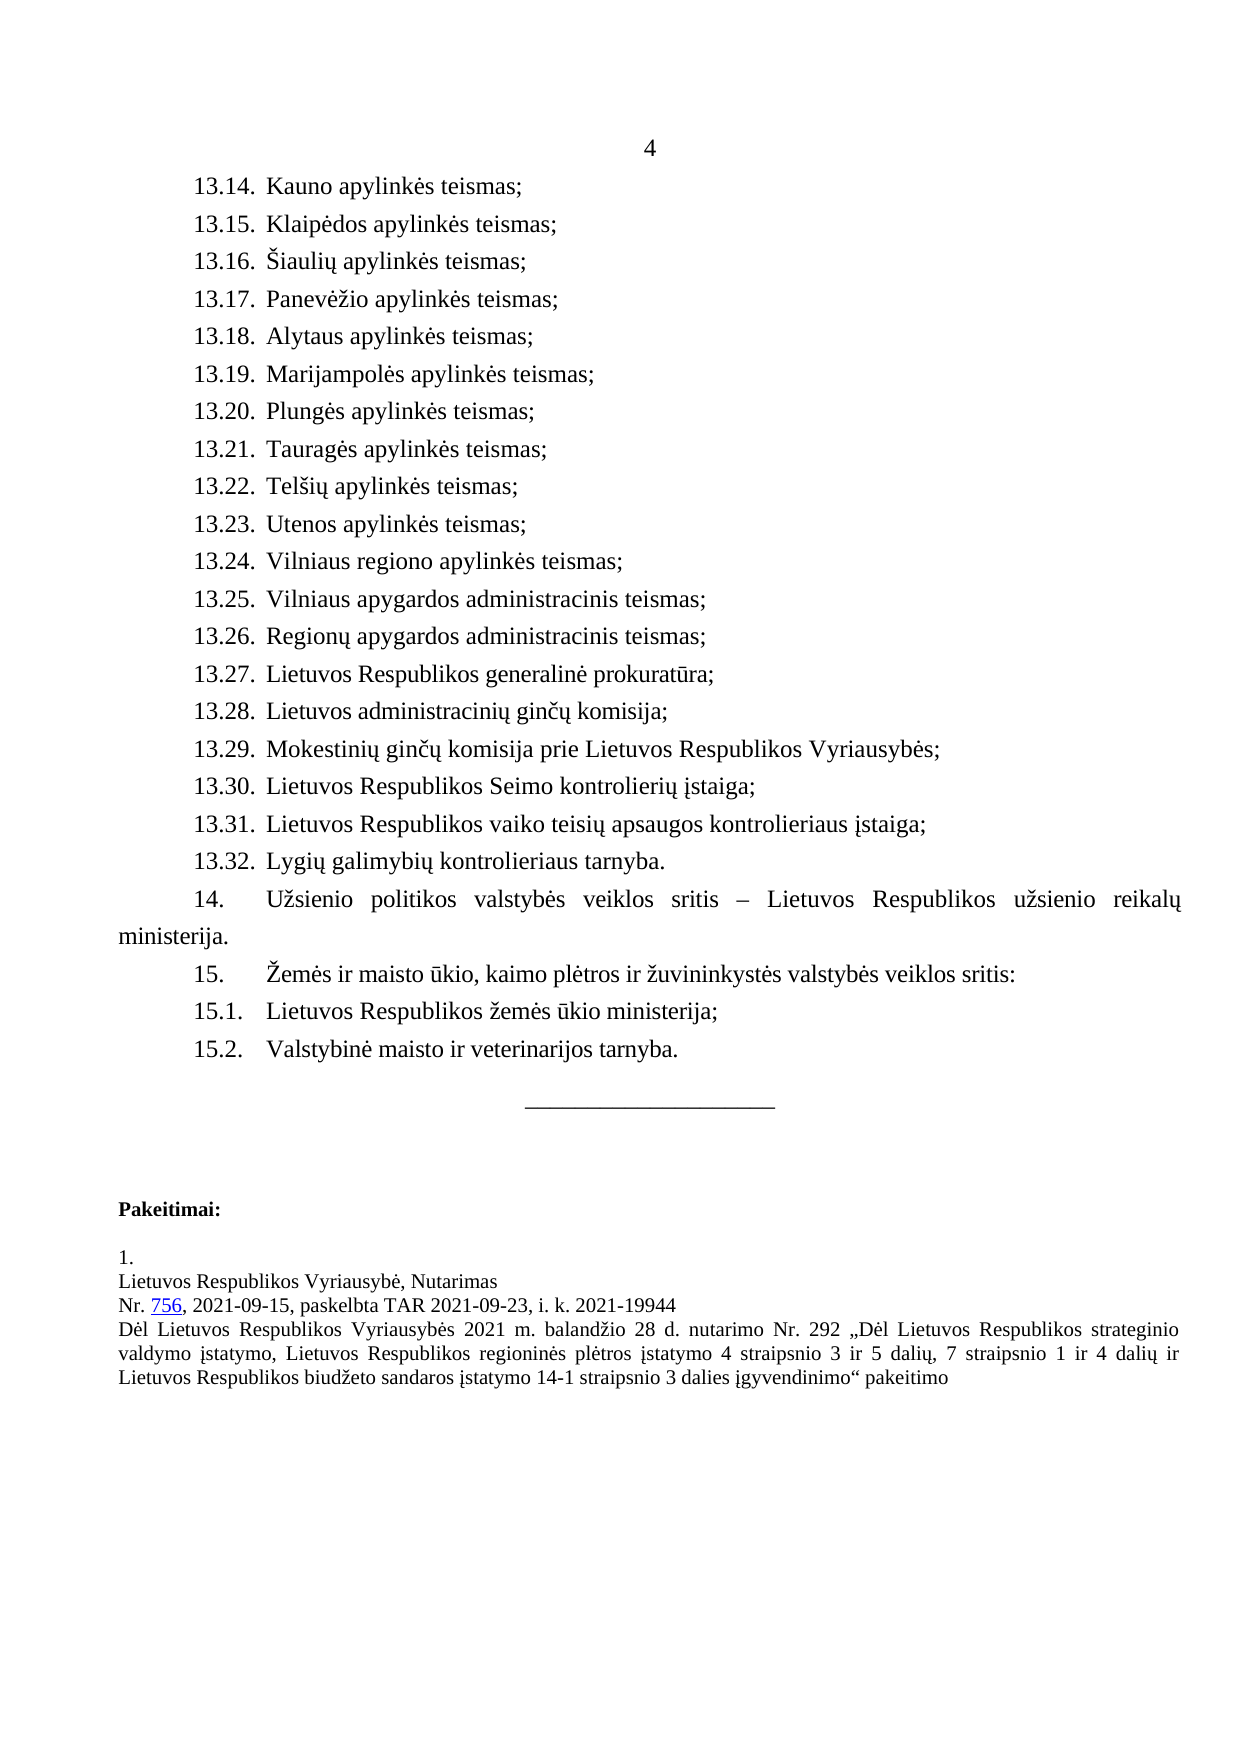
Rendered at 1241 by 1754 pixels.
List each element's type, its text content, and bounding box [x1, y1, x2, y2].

text 13.29. Mokestinių ginčų komisija prie Lietuvos Respublikos Vyriausybės; [118, 725, 1181, 762]
text 13.21. Tauragės apylinkės teismas; [118, 425, 1181, 462]
text 13.30. Lietuvos Respublikos Seimo kontrolierių įstaiga; [118, 762, 1181, 800]
text 15.2. Valstybinė maisto ir veterinarijos tarnyba. [118, 1025, 1181, 1062]
text 13.15. Klaipėdos apylinkės teismas; [118, 200, 1181, 237]
text 15.1. Lietuvos Respublikos žemės ūkio ministerija; [118, 987, 1181, 1025]
text 13.28. Lietuvos administracinių ginčų komisija; [118, 687, 1181, 725]
text 13.22. Telšių apylinkės teismas; [118, 462, 1181, 500]
text 13.24. Vilniaus regiono apylinkės teismas; [118, 537, 1181, 575]
text 13.14. Kauno apylinkės teismas; [118, 162, 1181, 200]
text 14. Užsienio politikos valstybės veiklos sritis – Lietuvos Respublikos užsienio reikalų ministerija. [118, 875, 1181, 950]
text 13.20. Plungės apylinkės teismas; [118, 387, 1181, 425]
text Lietuvos Respublikos Vyriausybė, Nutarimas [118, 1269, 1181, 1293]
text –––––––––––––––––––– [118, 1091, 1181, 1120]
text Pakeitimai: [118, 1197, 1181, 1221]
text 13.25. Vilniaus apygardos administracinis teismas; [118, 575, 1181, 612]
text 13.31. Lietuvos Respublikos vaiko teisių apsaugos kontrolieriaus įstaiga; [118, 800, 1181, 837]
text 13.17. Panevėžio apylinkės teismas; [118, 275, 1181, 312]
text Nr. 756, 2021-09-15, paskelbta TAR 2021-09-23, i. k. 2021-19944 [118, 1293, 1181, 1317]
text 15. Žemės ir maisto ūkio, kaimo plėtros ir žuvininkystės valstybės veiklos sritis: [118, 950, 1181, 987]
text 13.26. Regionų apygardos administracinis teismas; [118, 612, 1181, 650]
text 13.23. Utenos apylinkės teismas; [118, 500, 1181, 537]
text 13.19. Marijampolės apylinkės teismas; [118, 350, 1181, 387]
text 13.16. Šiaulių apylinkės teismas; [118, 237, 1181, 275]
text 13.27. Lietuvos Respublikos generalinė prokuratūra; [118, 650, 1181, 687]
text Dėl Lietuvos Respublikos Vyriausybės 2021 m. balandžio 28 d. nutarimo Nr. 292 „Dėl Lietuvos Respublikos strateginio valdymo įstatymo, Lietuvos Respublikos regioninės plėtros įstatymo 4 straipsnio 3 ir 5 dalių, 7 straipsnio 1 ir 4 dalių ir Lietuvos Respublikos biudžeto sandaros įstatymo 14-1 straipsnio 3 dalies įgyvendinimo“ pakeitimo [118, 1317, 1181, 1389]
text 13.18. Alytaus apylinkės teismas; [118, 312, 1181, 350]
text 13.32. Lygių galimybių kontrolieriaus tarnyba. [118, 837, 1181, 875]
text 1. [118, 1245, 1181, 1269]
